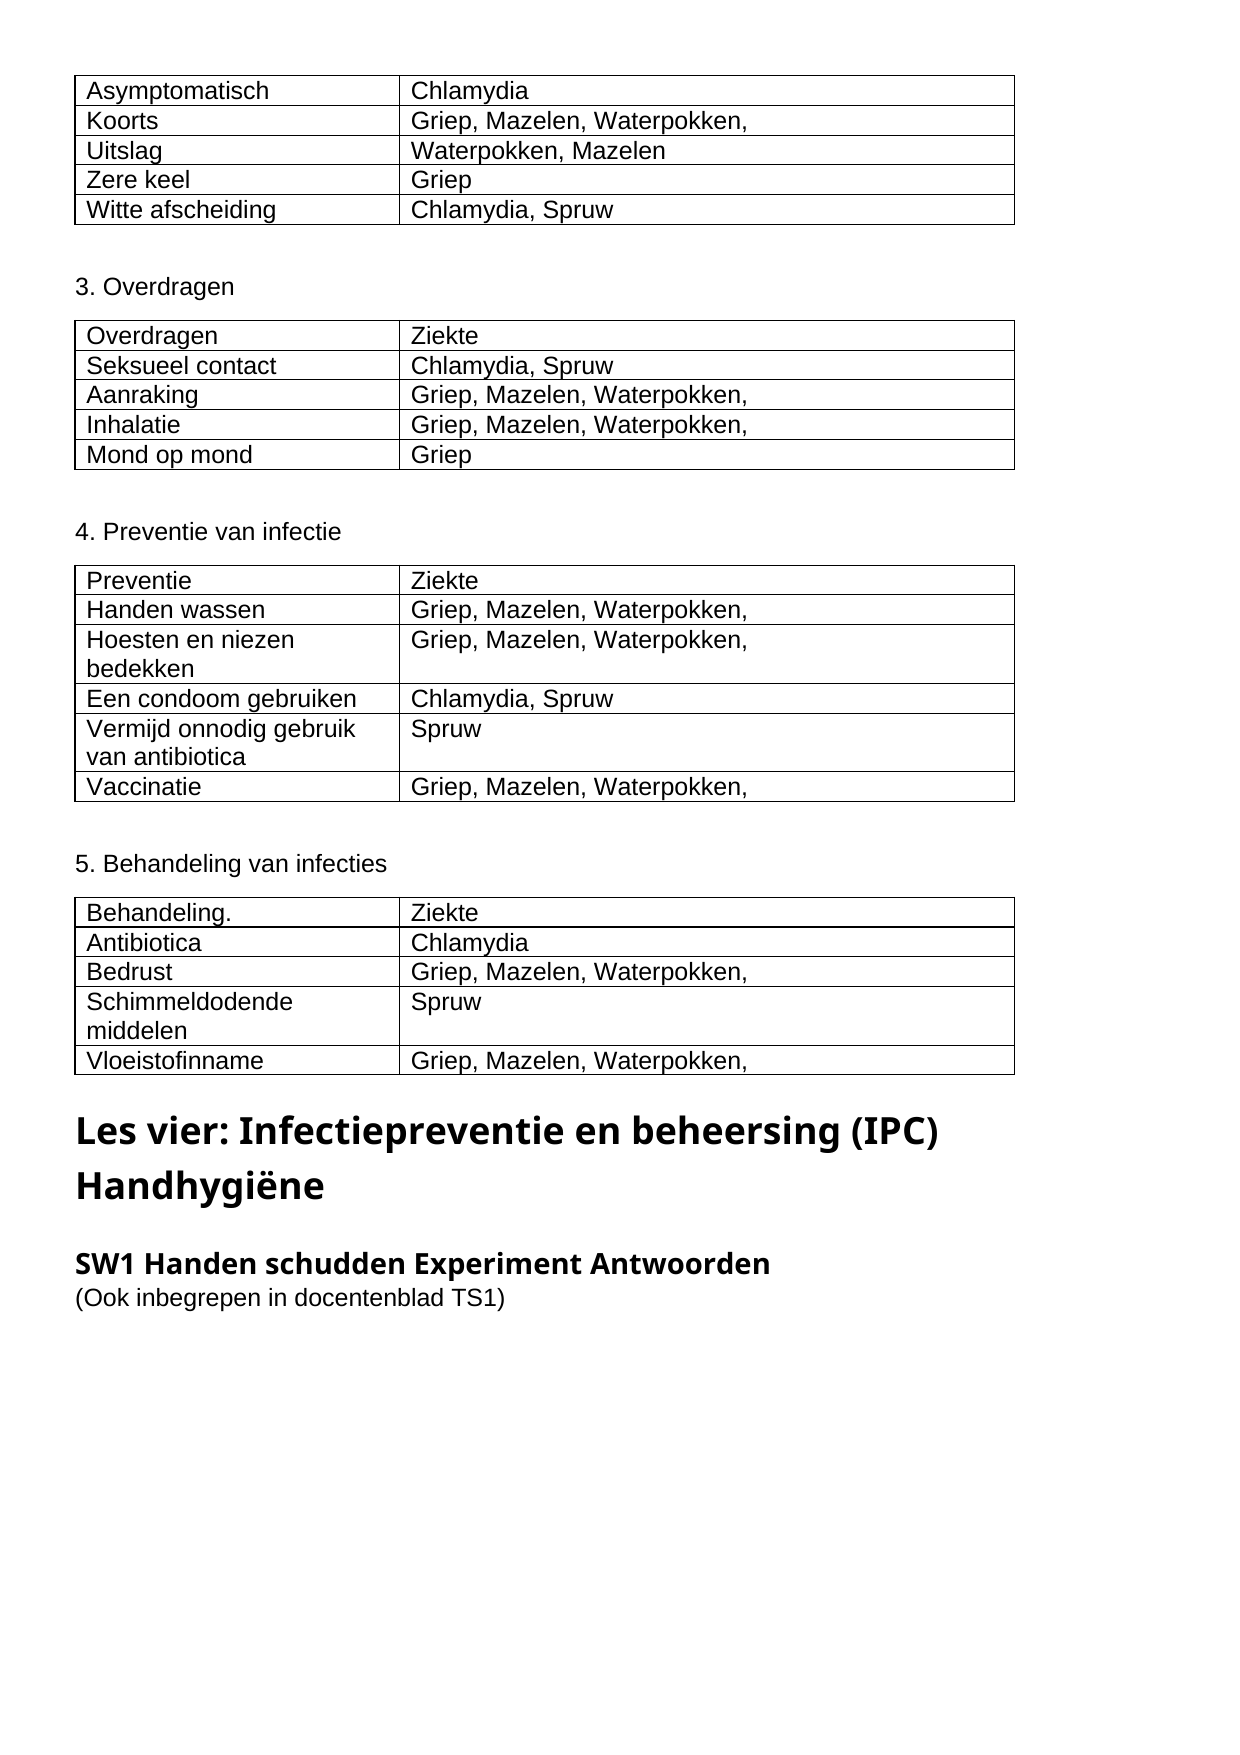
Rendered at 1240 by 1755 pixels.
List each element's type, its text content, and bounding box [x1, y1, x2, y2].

table_cell Mond op mond [76, 440, 399, 469]
table_header Ziekte [400, 321, 1014, 349]
table_cell Vloeistofinname [76, 1046, 399, 1074]
table_cell Griep, Mazelen, Waterpokken, [400, 1046, 1014, 1074]
text 4. Preventie van infectie [75, 517, 1164, 546]
table_cell Griep, Mazelen, Waterpokken, [400, 625, 1014, 683]
table_cell Chlamydia, Spruw [400, 195, 1014, 224]
table_cell Griep, Mazelen, Waterpokken, [400, 595, 1014, 624]
table_cell Waterpokken, Mazelen [400, 136, 1014, 164]
table_cell Koorts [76, 106, 399, 134]
table_cell Seksueel contact [76, 351, 399, 379]
text (Ook inbegrepen in docentenblad TS1) [75, 1283, 1164, 1311]
table_header Overdragen [76, 321, 399, 349]
table_header Preventie [76, 566, 399, 594]
table_cell Aanraking [76, 380, 399, 409]
table_cell Chlamydia, Spruw [400, 351, 1014, 379]
table_cell Een condoom gebruiken [76, 684, 399, 712]
table_cell Chlamydia, Spruw [400, 684, 1014, 712]
table_cell Griep, Mazelen, Waterpokken, [400, 380, 1014, 409]
text 3. Overdragen [75, 272, 1164, 301]
table_cell Uitslag [76, 136, 399, 164]
table_cell Hoesten en niezen bedekken [76, 625, 399, 683]
table_cell Spruw [400, 714, 1014, 771]
table_cell Schimmeldodende middelen [76, 987, 399, 1044]
table_cell Chlamydia [400, 928, 1014, 956]
table_cell Spruw [400, 987, 1014, 1044]
table_cell Griep, Mazelen, Waterpokken, [400, 772, 1014, 801]
table_cell Inhalatie [76, 410, 399, 439]
table_cell Zere keel [76, 165, 399, 194]
subtitle SW1 Handen schudden Experiment Antwoorden [75, 1243, 1164, 1283]
table_cell Griep, Mazelen, Waterpokken, [400, 957, 1014, 986]
table_cell Witte afscheiding [76, 195, 399, 224]
table_cell Chlamydia [400, 76, 1014, 105]
table_cell Vermijd onnodig gebruik van antibiotica [76, 714, 399, 771]
subtitle Les vier: Infectiepreventie en beheersing (IPC) Handhygiëne [75, 1104, 1164, 1210]
table_cell Griep [400, 440, 1014, 469]
table_header Ziekte [400, 898, 1014, 926]
table_cell Griep [400, 165, 1014, 194]
table_header Behandeling. [76, 898, 399, 926]
table_cell Griep, Mazelen, Waterpokken, [400, 106, 1014, 134]
table_cell Antibiotica [76, 928, 399, 956]
table_cell Bedrust [76, 957, 399, 986]
table_cell Handen wassen [76, 595, 399, 624]
table_cell Vaccinatie [76, 772, 399, 801]
table_cell Griep, Mazelen, Waterpokken, [400, 410, 1014, 439]
table_header Ziekte [400, 566, 1014, 594]
text 5. Behandeling van infecties [75, 849, 1164, 878]
table_cell Asymptomatisch [76, 76, 399, 105]
